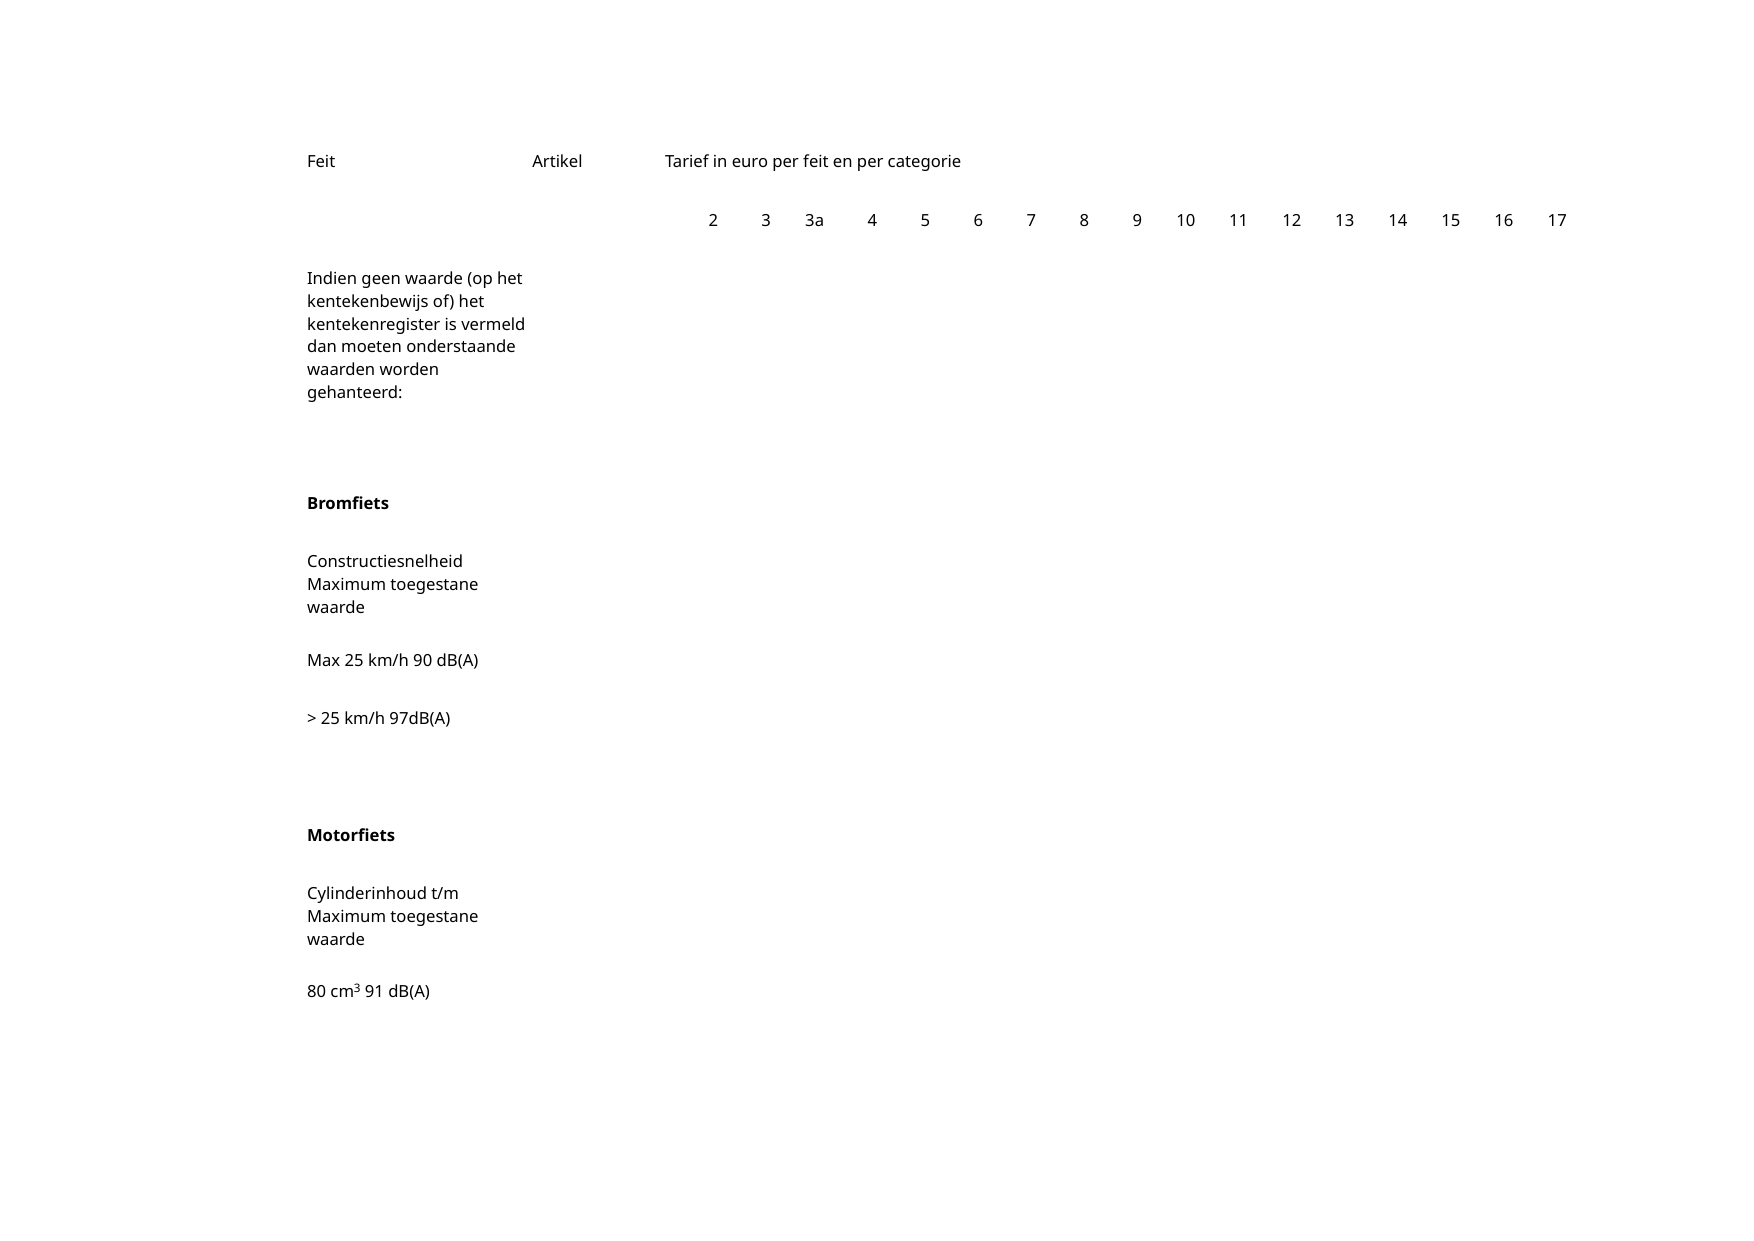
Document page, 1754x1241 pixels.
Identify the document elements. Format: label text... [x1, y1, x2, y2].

table_cell [1036, 707, 1089, 765]
table_cell [240, 882, 280, 980]
table_cell [1407, 492, 1460, 550]
table_cell [1248, 765, 1301, 823]
table_cell [214, 648, 240, 707]
table_cell [983, 765, 1036, 823]
table_cell [532, 433, 665, 492]
table_cell [877, 492, 930, 550]
table_cell [1142, 882, 1195, 980]
table_cell [930, 882, 983, 980]
table_cell [1301, 492, 1354, 550]
table_cell [718, 824, 771, 882]
table_cell [532, 267, 665, 433]
table_cell [1195, 882, 1248, 980]
table_cell 9 [1089, 209, 1142, 267]
table_cell [1195, 824, 1248, 882]
table_cell [214, 765, 240, 823]
table_cell [307, 765, 532, 823]
table_cell [665, 882, 718, 980]
table_cell [771, 550, 824, 648]
table_cell [1407, 433, 1460, 492]
table_cell 80 cm3 91 dB(A) [307, 980, 532, 1038]
table_cell [1089, 707, 1142, 765]
table_cell [188, 433, 214, 492]
table_header Artikel [532, 150, 665, 208]
table_cell [824, 707, 877, 765]
table_cell [771, 492, 824, 550]
table_cell [771, 433, 824, 492]
table_cell [824, 824, 877, 882]
table_cell [214, 209, 240, 267]
table_cell [307, 433, 532, 492]
table_cell [1142, 765, 1195, 823]
table_cell 14 [1354, 209, 1407, 267]
table_cell [1407, 550, 1460, 648]
table_cell [1354, 492, 1407, 550]
table_cell [877, 550, 930, 648]
table_cell [877, 267, 930, 433]
table_cell [983, 980, 1036, 1038]
table_cell [877, 433, 930, 492]
table_cell [824, 980, 877, 1038]
table_cell [665, 492, 718, 550]
table_header [214, 150, 240, 208]
table_cell [1460, 550, 1513, 648]
table_cell [1513, 433, 1566, 492]
table_cell [1301, 824, 1354, 882]
table_cell [1460, 267, 1513, 433]
table_cell [280, 707, 307, 765]
table_cell [214, 707, 240, 765]
table_cell [1036, 980, 1089, 1038]
table_cell [1142, 648, 1195, 707]
table_cell Max 25 km/h 90 dB(A) [307, 648, 532, 707]
table_cell [1195, 980, 1248, 1038]
table_cell [1089, 765, 1142, 823]
table_cell 16 [1460, 209, 1513, 267]
table_cell [1089, 824, 1142, 882]
table_cell [188, 267, 214, 433]
table_cell [1460, 492, 1513, 550]
table_cell [824, 648, 877, 707]
table_cell [1354, 707, 1407, 765]
table_cell [1248, 882, 1301, 980]
table_cell [188, 882, 214, 980]
table_cell [532, 824, 665, 882]
table_cell [1089, 492, 1142, 550]
table_cell [877, 707, 930, 765]
table_cell [1407, 707, 1460, 765]
table_cell [983, 267, 1036, 433]
table_cell 6 [930, 209, 983, 267]
table_cell Cylinderinhoud t/m Maximum toegestane waarde [307, 882, 532, 980]
table_cell 13 [1301, 209, 1354, 267]
table_cell [983, 707, 1036, 765]
table_header Feit [307, 150, 532, 208]
table_cell [1460, 648, 1513, 707]
table_cell [1354, 765, 1407, 823]
table_cell [1513, 707, 1566, 765]
table_cell [1248, 267, 1301, 433]
table_cell [1407, 648, 1460, 707]
table_cell [1407, 824, 1460, 882]
table_cell [1089, 550, 1142, 648]
table_cell [1301, 550, 1354, 648]
table_cell 4 [824, 209, 877, 267]
table_cell [824, 550, 877, 648]
table_cell [665, 550, 718, 648]
table_cell Constructiesnelheid Maximum toegestane waarde [307, 550, 532, 648]
table_cell [1036, 550, 1089, 648]
table_cell 10 [1142, 209, 1195, 267]
table_cell [1354, 980, 1407, 1038]
table_cell [665, 980, 718, 1038]
table_cell [1301, 267, 1354, 433]
table_cell [532, 980, 665, 1038]
table_cell [1354, 433, 1407, 492]
table_cell [1407, 765, 1460, 823]
table_cell [665, 267, 718, 433]
table_cell [930, 765, 983, 823]
table_cell [1301, 882, 1354, 980]
table_cell [930, 267, 983, 433]
table_cell [930, 550, 983, 648]
table_cell [1036, 765, 1089, 823]
table_cell [1460, 980, 1513, 1038]
table_cell [1301, 648, 1354, 707]
table_cell [824, 267, 877, 433]
table_cell [665, 707, 718, 765]
table_cell [718, 648, 771, 707]
table_cell [930, 433, 983, 492]
table_cell [1142, 824, 1195, 882]
table_cell 17 [1513, 209, 1566, 267]
table_cell [188, 980, 214, 1038]
table_cell [983, 492, 1036, 550]
table_cell [240, 550, 280, 648]
table_cell [1460, 707, 1513, 765]
table_cell [280, 980, 307, 1038]
table_cell [1513, 550, 1566, 648]
table_cell 11 [1195, 209, 1248, 267]
table_cell [240, 209, 280, 267]
table_cell [188, 707, 214, 765]
table_cell [1513, 492, 1566, 550]
table_cell [1036, 882, 1089, 980]
table_cell [1407, 980, 1460, 1038]
table_cell [532, 209, 665, 267]
table_cell [280, 209, 307, 267]
table_cell Indien geen waarde (op het kentekenbewijs of) het kentekenregister is vermeld dan moeten onderstaande waarden worden gehanteerd: [307, 267, 532, 433]
table_cell [532, 550, 665, 648]
table_cell [532, 707, 665, 765]
table_cell [983, 648, 1036, 707]
table_cell [1089, 980, 1142, 1038]
table_cell 3 [718, 209, 771, 267]
table_header [188, 150, 214, 208]
table_cell [930, 492, 983, 550]
table_cell 3a [771, 209, 824, 267]
table_cell [1513, 882, 1566, 980]
table_cell [240, 980, 280, 1038]
table_cell [718, 707, 771, 765]
table_cell [188, 492, 214, 550]
table_cell 7 [983, 209, 1036, 267]
table_cell [280, 824, 307, 882]
table_cell [1407, 267, 1460, 433]
table_cell [718, 550, 771, 648]
table_header Tarief in euro per feit en per categorie [665, 150, 1566, 208]
table_cell [240, 707, 280, 765]
table_cell [1301, 980, 1354, 1038]
table_cell [771, 824, 824, 882]
table_cell [188, 824, 214, 882]
table_cell [1407, 882, 1460, 980]
table_cell [280, 882, 307, 980]
table_cell [1248, 980, 1301, 1038]
table_header [280, 150, 307, 208]
table_cell [1460, 765, 1513, 823]
table_cell [824, 433, 877, 492]
table_cell [665, 433, 718, 492]
table_cell [1036, 433, 1089, 492]
table_cell [1142, 433, 1195, 492]
table_cell [771, 980, 824, 1038]
table_cell [1248, 492, 1301, 550]
table_cell [1248, 648, 1301, 707]
table_cell [665, 648, 718, 707]
table_cell [1248, 824, 1301, 882]
table_cell [280, 492, 307, 550]
table_cell [1089, 648, 1142, 707]
table_cell [1036, 492, 1089, 550]
table_cell [188, 648, 214, 707]
table_cell [1248, 433, 1301, 492]
table_cell [188, 765, 214, 823]
table_cell [1513, 980, 1566, 1038]
table_cell [1036, 267, 1089, 433]
table_cell [1195, 550, 1248, 648]
table_cell 2 [665, 209, 718, 267]
table_cell [718, 765, 771, 823]
table_cell [188, 209, 214, 267]
table_cell > 25 km/h 97dB(A) [307, 707, 532, 765]
table_cell 12 [1248, 209, 1301, 267]
table_cell [1248, 550, 1301, 648]
table_cell [214, 882, 240, 980]
table_cell [1301, 707, 1354, 765]
table_cell [718, 980, 771, 1038]
table_cell [1354, 550, 1407, 648]
table_cell [1089, 433, 1142, 492]
table_cell [1036, 824, 1089, 882]
table_cell [665, 765, 718, 823]
table_cell [824, 882, 877, 980]
table_cell [771, 765, 824, 823]
table_cell [1142, 492, 1195, 550]
table_cell [983, 882, 1036, 980]
table_cell [1354, 648, 1407, 707]
table_cell [214, 824, 240, 882]
table_cell [930, 707, 983, 765]
table_cell [1089, 267, 1142, 433]
table_cell [930, 824, 983, 882]
table_cell [240, 267, 280, 433]
table_cell [214, 980, 240, 1038]
table_cell [214, 492, 240, 550]
table_header [240, 150, 280, 208]
table_cell [983, 433, 1036, 492]
table_cell [1142, 707, 1195, 765]
table_cell [1513, 267, 1566, 433]
table_cell [930, 648, 983, 707]
table_cell [280, 648, 307, 707]
table_cell [1513, 648, 1566, 707]
table_cell [1195, 433, 1248, 492]
table_cell [930, 980, 983, 1038]
table_cell [771, 707, 824, 765]
table_cell [1460, 824, 1513, 882]
table_cell [1142, 550, 1195, 648]
table_cell [214, 267, 240, 433]
table_cell [718, 882, 771, 980]
table_cell [240, 824, 280, 882]
table_cell [240, 492, 280, 550]
table_cell [188, 550, 214, 648]
table_cell [214, 550, 240, 648]
table_cell [983, 550, 1036, 648]
table_cell [1513, 824, 1566, 882]
table_cell [824, 492, 877, 550]
table_cell [824, 765, 877, 823]
table_cell [280, 765, 307, 823]
table_cell 15 [1407, 209, 1460, 267]
table_cell [1195, 648, 1248, 707]
table_cell [1460, 433, 1513, 492]
table_cell [1036, 648, 1089, 707]
table_cell [1354, 882, 1407, 980]
table_cell [1301, 765, 1354, 823]
table_cell [280, 550, 307, 648]
table_cell 8 [1036, 209, 1089, 267]
table_cell [718, 267, 771, 433]
table_cell [877, 882, 930, 980]
table_cell [280, 267, 307, 433]
table_cell [877, 824, 930, 882]
table_cell [1195, 765, 1248, 823]
table_cell [532, 882, 665, 980]
table_cell [718, 433, 771, 492]
table_cell [983, 824, 1036, 882]
table_cell [665, 824, 718, 882]
table_cell [240, 648, 280, 707]
table_cell [1089, 882, 1142, 980]
table_cell Motorfiets [307, 824, 532, 882]
table_cell [1354, 267, 1407, 433]
table_cell [1195, 707, 1248, 765]
table_cell [1195, 267, 1248, 433]
table_cell [1195, 492, 1248, 550]
table_cell [1142, 267, 1195, 433]
table_cell [771, 267, 824, 433]
table_cell [877, 765, 930, 823]
table_cell [877, 648, 930, 707]
table_cell [877, 980, 930, 1038]
table_cell [280, 433, 307, 492]
table_cell [1142, 980, 1195, 1038]
table_cell Bromfiets [307, 492, 532, 550]
table_cell [240, 433, 280, 492]
table_cell [718, 492, 771, 550]
table_cell [771, 882, 824, 980]
table_cell [1301, 433, 1354, 492]
table_cell [1354, 824, 1407, 882]
table_cell [214, 433, 240, 492]
table_cell [1460, 882, 1513, 980]
table_cell [307, 209, 532, 267]
table_cell [532, 765, 665, 823]
table_cell 5 [877, 209, 930, 267]
table_cell [240, 765, 280, 823]
table_cell [1248, 707, 1301, 765]
table_cell [771, 648, 824, 707]
table_cell [532, 492, 665, 550]
table_cell [532, 648, 665, 707]
table_cell [1513, 765, 1566, 823]
